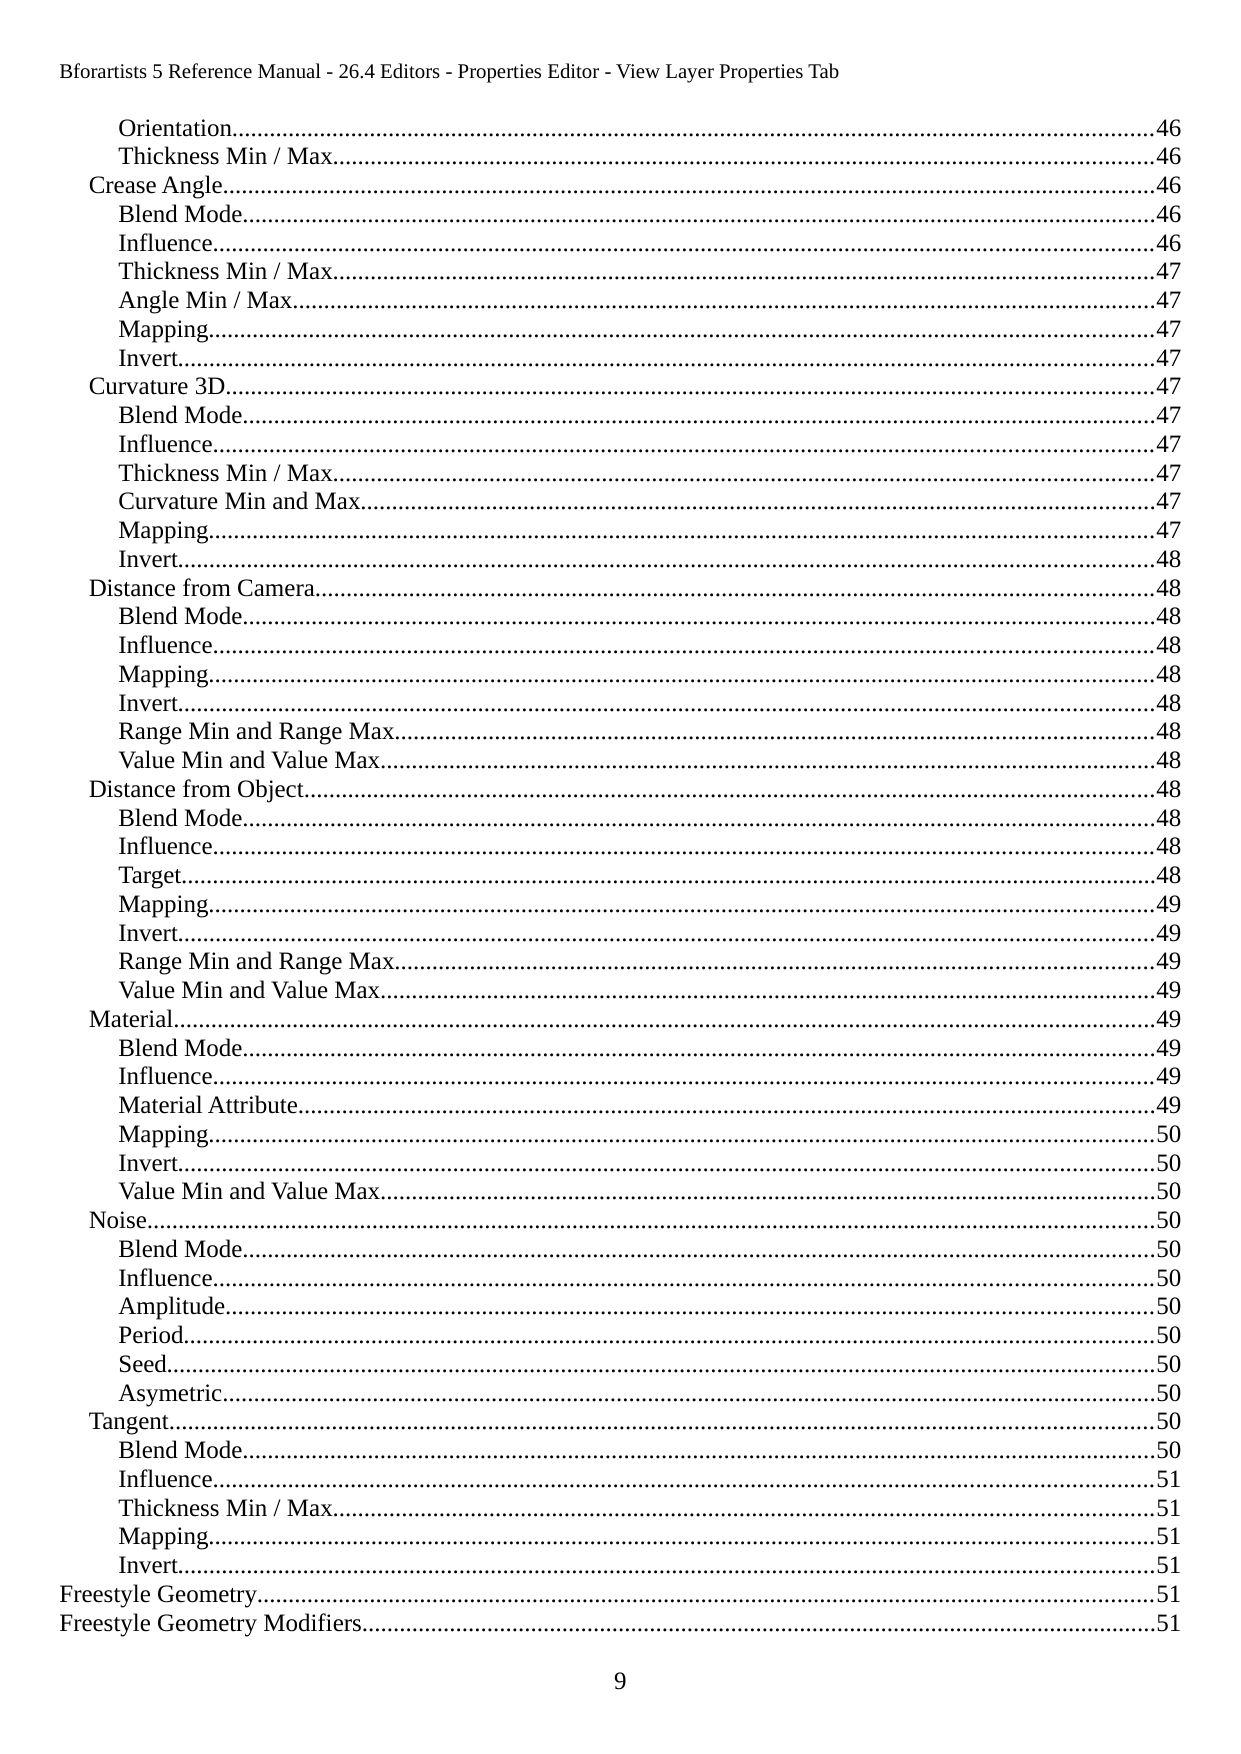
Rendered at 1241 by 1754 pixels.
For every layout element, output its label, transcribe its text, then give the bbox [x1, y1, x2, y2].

text Distance from Object 48 [88, 774, 1181, 803]
text Freestyle Geometry Modifiers 51 [59, 1608, 1181, 1636]
text Noise 50 [88, 1205, 1181, 1234]
text Invert 51 [118, 1550, 1181, 1579]
text Invert 50 [118, 1148, 1181, 1176]
text Target 48 [118, 860, 1181, 889]
text Influence 48 [118, 831, 1181, 860]
text Orientation 46 [118, 113, 1181, 141]
text Curvature Min and Max 47 [118, 486, 1181, 515]
text Invert 47 [118, 343, 1181, 371]
text Seed 50 [118, 1349, 1181, 1378]
text Material Attribute 49 [118, 1090, 1181, 1119]
text Blend Mode 50 [118, 1234, 1181, 1263]
text Period 50 [118, 1320, 1181, 1349]
text Thickness Min / Max 47 [118, 256, 1181, 285]
text Influence 46 [118, 228, 1181, 256]
text Blend Mode 47 [118, 400, 1181, 429]
text Freestyle Geometry 51 [59, 1579, 1181, 1608]
text Crease Angle 46 [88, 170, 1181, 199]
text Mapping 51 [118, 1521, 1181, 1550]
text Mapping 50 [118, 1119, 1181, 1148]
text Invert 48 [118, 544, 1181, 573]
text Range Min and Range Max 49 [118, 946, 1181, 975]
text Invert 49 [118, 918, 1181, 946]
text Blend Mode 48 [118, 601, 1181, 630]
text Angle Min / Max 47 [118, 285, 1181, 314]
text Influence 51 [118, 1464, 1181, 1493]
text Tangent 50 [88, 1406, 1181, 1435]
text Blend Mode 50 [118, 1435, 1181, 1464]
text Distance from Camera 48 [88, 573, 1181, 601]
text Mapping 47 [118, 515, 1181, 544]
text Influence 47 [118, 429, 1181, 458]
text Mapping 48 [118, 659, 1181, 688]
text Value Min and Value Max 48 [118, 745, 1181, 774]
text Asymetric 50 [118, 1378, 1181, 1406]
text Mapping 47 [118, 314, 1181, 343]
text Thickness Min / Max 46 [118, 141, 1181, 170]
text Influence 50 [118, 1263, 1181, 1291]
text Material 49 [88, 1004, 1181, 1033]
text Thickness Min / Max 47 [118, 458, 1181, 486]
text Curvature 3D 47 [88, 371, 1181, 400]
text Influence 49 [118, 1061, 1181, 1090]
text Blend Mode 46 [118, 199, 1181, 228]
text Range Min and Range Max 48 [118, 716, 1181, 745]
text Mapping 49 [118, 889, 1181, 918]
text Blend Mode 48 [118, 803, 1181, 831]
text Influence 48 [118, 630, 1181, 659]
text Thickness Min / Max 51 [118, 1493, 1181, 1521]
text Invert 48 [118, 688, 1181, 716]
text Blend Mode 49 [118, 1033, 1181, 1061]
text Amplitude 50 [118, 1291, 1181, 1320]
text Value Min and Value Max 50 [118, 1176, 1181, 1205]
text Value Min and Value Max 49 [118, 975, 1181, 1004]
